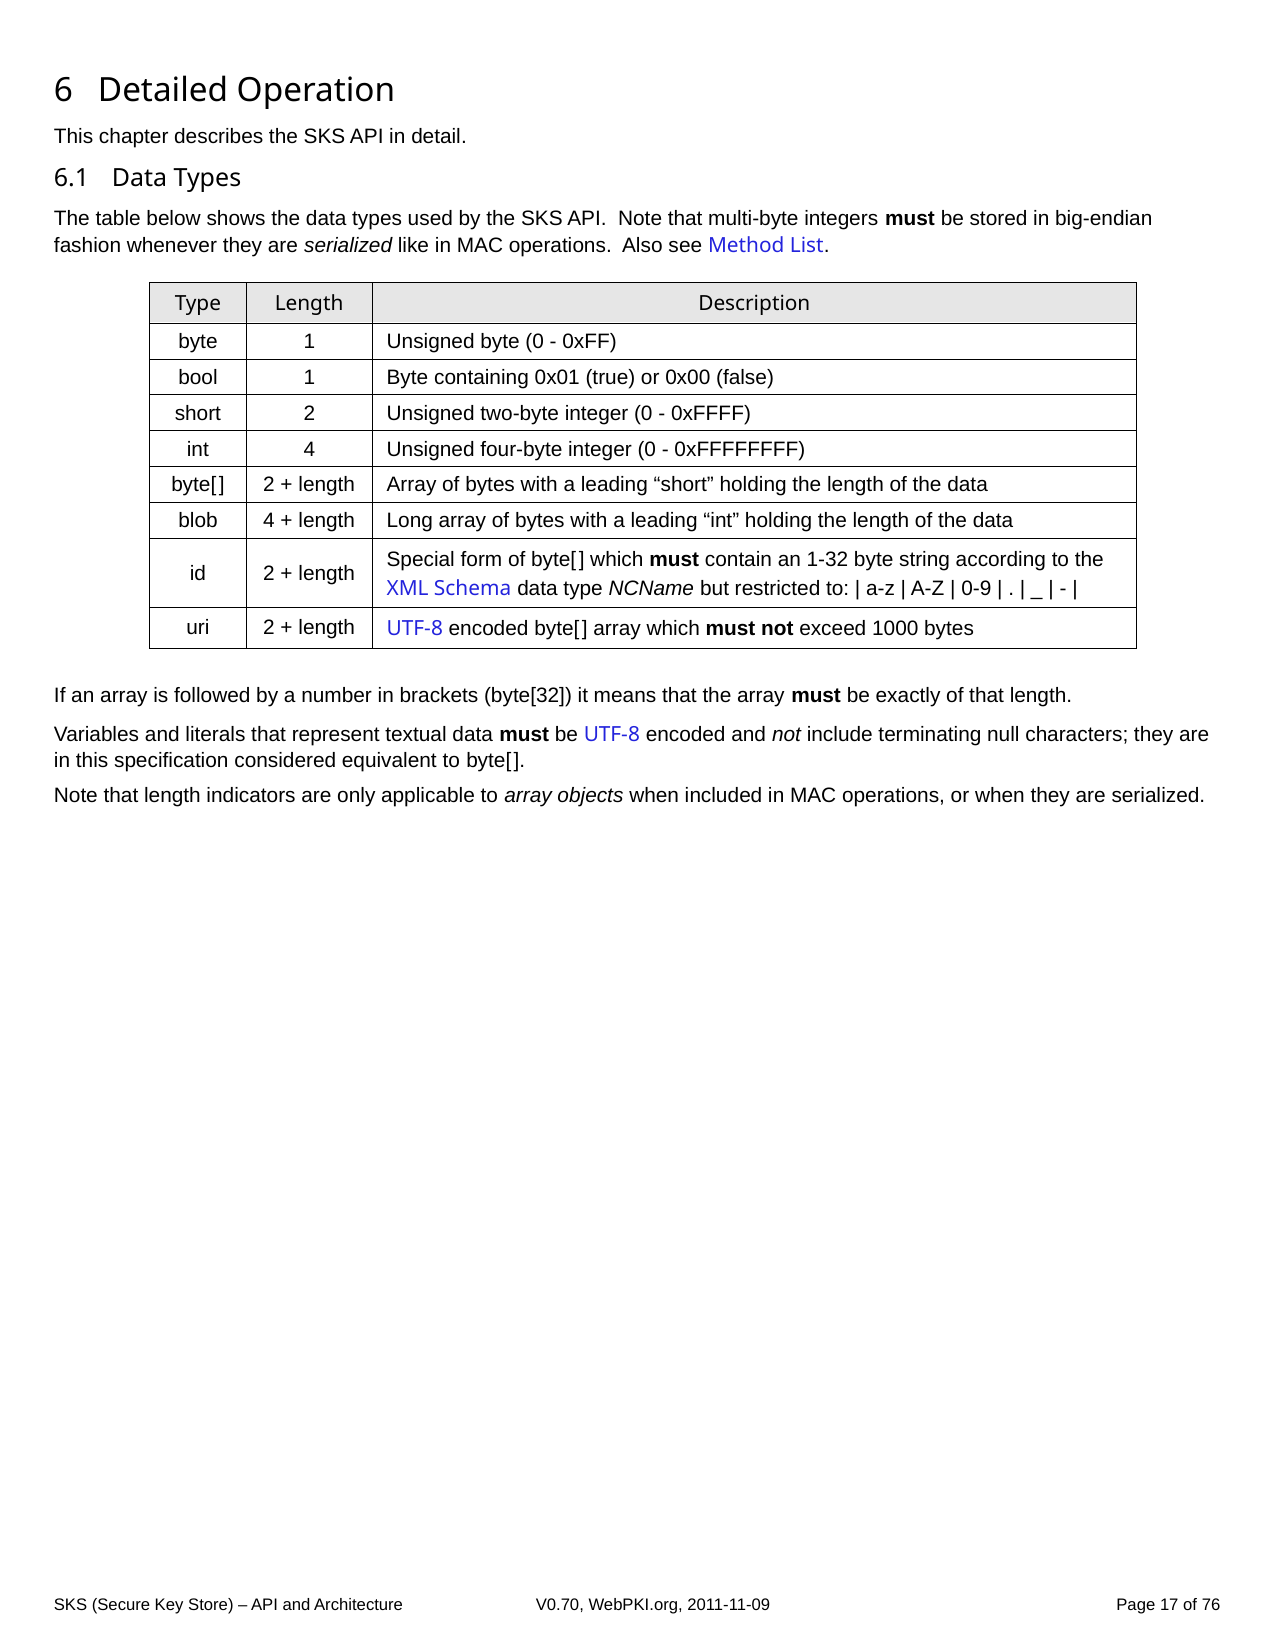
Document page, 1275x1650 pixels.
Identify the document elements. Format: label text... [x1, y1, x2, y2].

table_cell blob [150, 503, 246, 538]
table_cell int [150, 431, 246, 466]
text Variables and literals that represent textual data must be UTF-8 encoded and not include terminating null characters; they are in this specification considered equivalent to byte[ ]. [54, 719, 1221, 771]
table_header Type [150, 283, 246, 322]
text If an array is followed by a number in brackets (byte[32]) it means that the array must be exactly of that length. [54, 683, 1221, 707]
table_cell 4 + length [247, 503, 372, 538]
table_cell 1 [247, 324, 372, 358]
table_header Description [373, 283, 1136, 322]
table_cell Unsigned two-byte integer (0 - 0xFFFF) [373, 395, 1136, 430]
table_cell UTF-8 encoded byte[ ] array which must not exceed 1000 bytes [373, 608, 1136, 647]
table_header Length [247, 283, 372, 322]
subtitle Data Types [54, 159, 1221, 193]
subtitle Detailed Operation [54, 66, 1221, 111]
table_cell byte [150, 324, 246, 358]
table_cell bool [150, 360, 246, 394]
table_cell 2 + length [247, 467, 372, 502]
text Note that length indicators are only applicable to array objects when included in MAC operations, or when they are serialized. [54, 783, 1221, 807]
table_cell Array of bytes with a leading “short” holding the length of the data [373, 467, 1136, 502]
table_cell Special form of byte[ ] which must contain an 1-32 byte string according to the XML Schema data type NCName but restricted to: | a-z | A-Z | 0-9 | . | _ | - | [373, 539, 1136, 607]
table_cell Unsigned byte (0 - 0xFF) [373, 324, 1136, 358]
text The table below shows the data types used by the SKS API. Note that multi-byte integers must be stored in big-endian fashion whenever they are serialized like in MAC operations. Also see Method List. [54, 206, 1221, 282]
text This chapter describes the SKS API in detail. [54, 123, 1221, 147]
table_cell 2 + length [247, 539, 372, 607]
table_cell uri [150, 608, 246, 647]
table_cell 1 [247, 360, 372, 394]
table_cell Byte containing 0x01 (true) or 0x00 (false) [373, 360, 1136, 394]
table_cell 2 + length [247, 608, 372, 647]
table_cell Long array of bytes with a leading “int” holding the length of the data [373, 503, 1136, 538]
table_cell id [150, 539, 246, 607]
table_cell byte[ ] [150, 467, 246, 502]
table_cell Unsigned four-byte integer (0 - 0xFFFFFFFF) [373, 431, 1136, 466]
table_cell 2 [247, 395, 372, 430]
table_cell short [150, 395, 246, 430]
table_cell 4 [247, 431, 372, 466]
